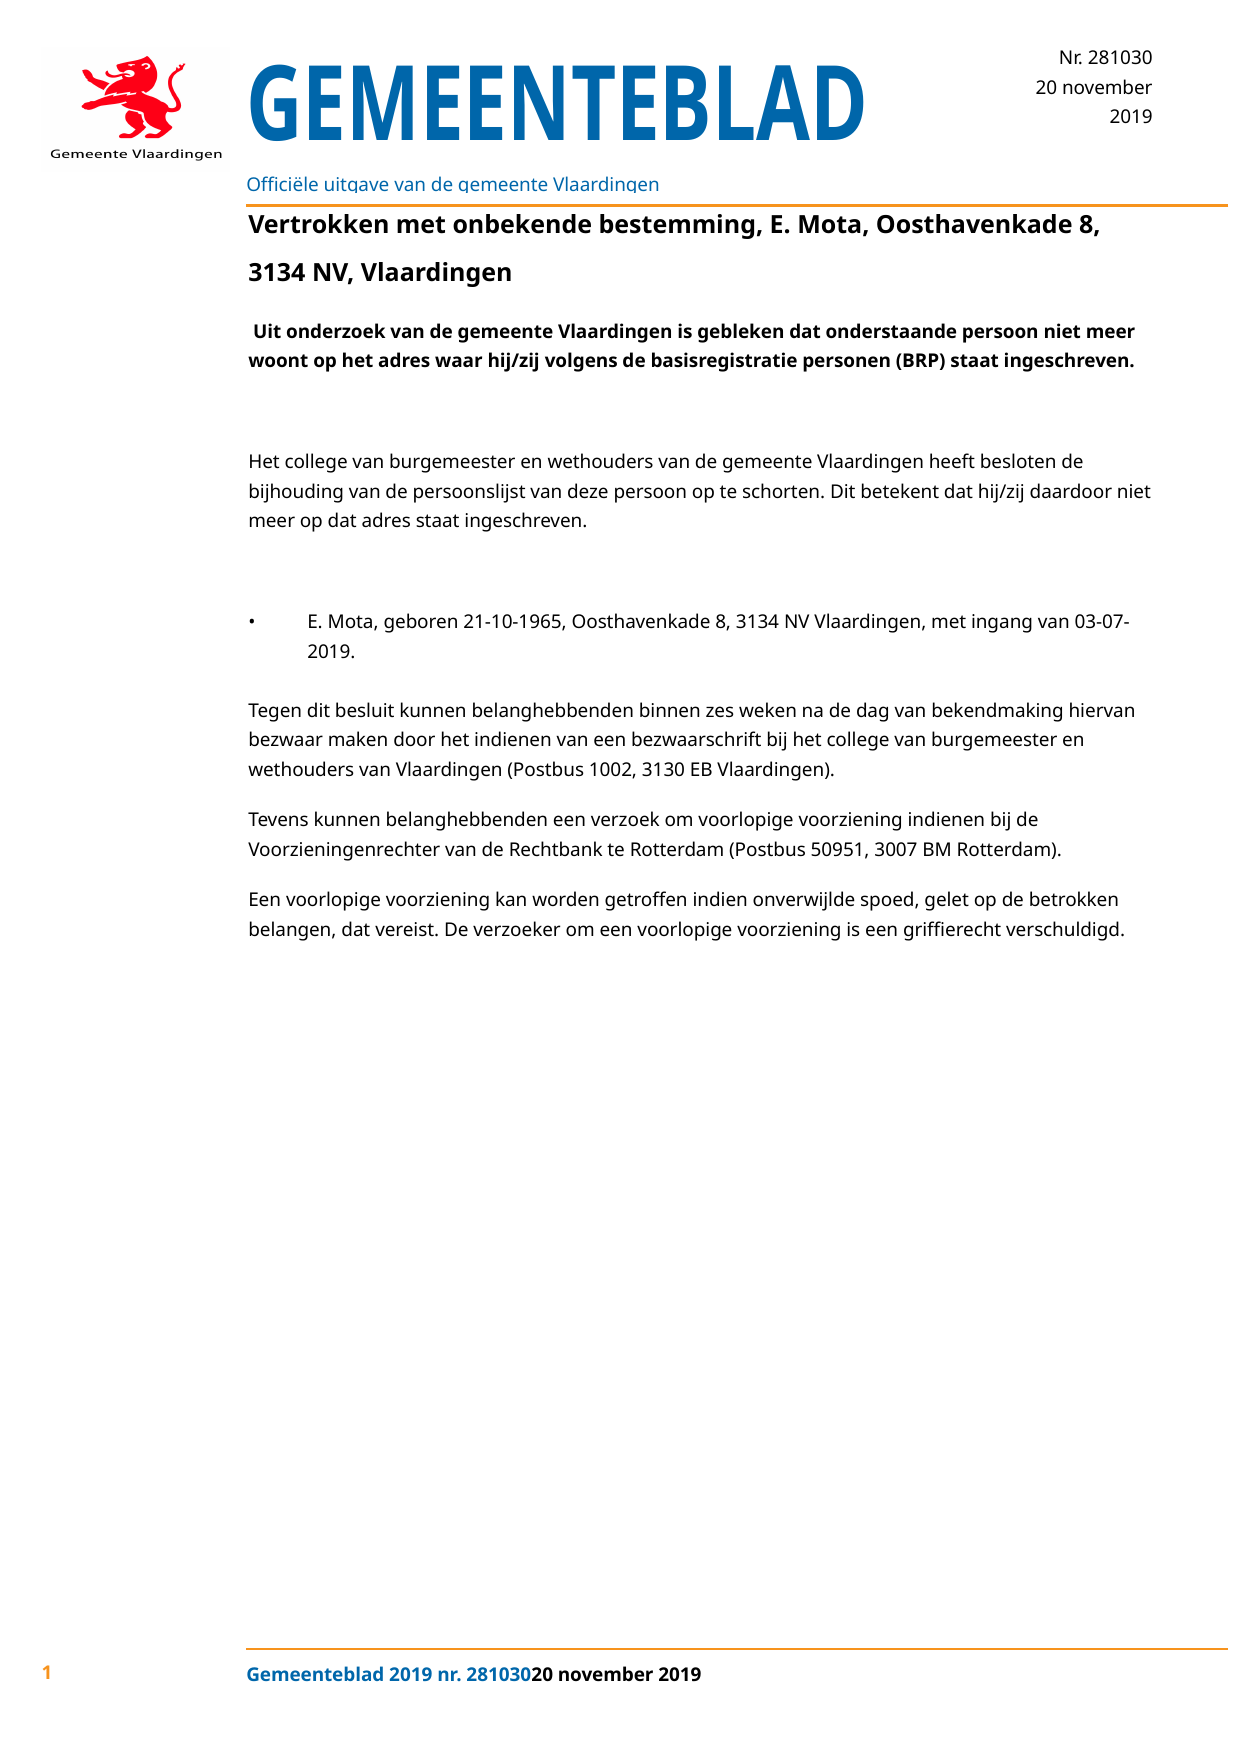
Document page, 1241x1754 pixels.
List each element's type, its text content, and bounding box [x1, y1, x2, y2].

text Een voorlopige voorziening kan worden getroffen indien onverwijlde spoed, gelet op de betrokken belangen, dat vereist. De verzoeker om een voorlopige voorziening is een griffierecht verschuldigd. [248, 887, 1152, 942]
text Het college van burgemeester en wethouders van de gemeente Vlaardingen heeft besloten de bijhouding van de persoonslijst van deze persoon op te schorten. Dit betekent dat hij/zij daardoor niet meer op dat adres staat ingeschreven. [248, 448, 1152, 533]
picture [41, 47, 231, 172]
text Uit onderzoek van de gemeente Vlaardingen is gebleken dat onderstaande persoon niet meer woont op het adres waar hij/zij volgens de basisregistratie personen (BRP) staat ingeschreven. [248, 318, 1152, 373]
list E. Mota, geboren 21-10-1965, Oosthavenkade 8, 3134 NV Vlaardingen, met ingang van 03-07-2019. [248, 608, 1152, 664]
text Tevens kunnen belanghebbenden een verzoek om voorlopige voorziening indienen bij de Voorzieningenrechter van de Rechtbank te Rotterdam (Postbus 50951, 3007 BM Rotterdam). [248, 807, 1152, 862]
text Tegen dit besluit kunnen belanghebbenden binnen zes weken na de dag van bekendmaking hiervan bezwaar maken door het indienen van een bezwaarschrift bij het college van burgemeester en wethouders van Vlaardingen (Postbus 1002, 3130 EB Vlaardingen). [248, 697, 1152, 782]
text Vertrokken met onbekende bestemming, E. Mota, Oosthavenkade 8, 3134 NV, Vlaardingen [248, 207, 1152, 288]
